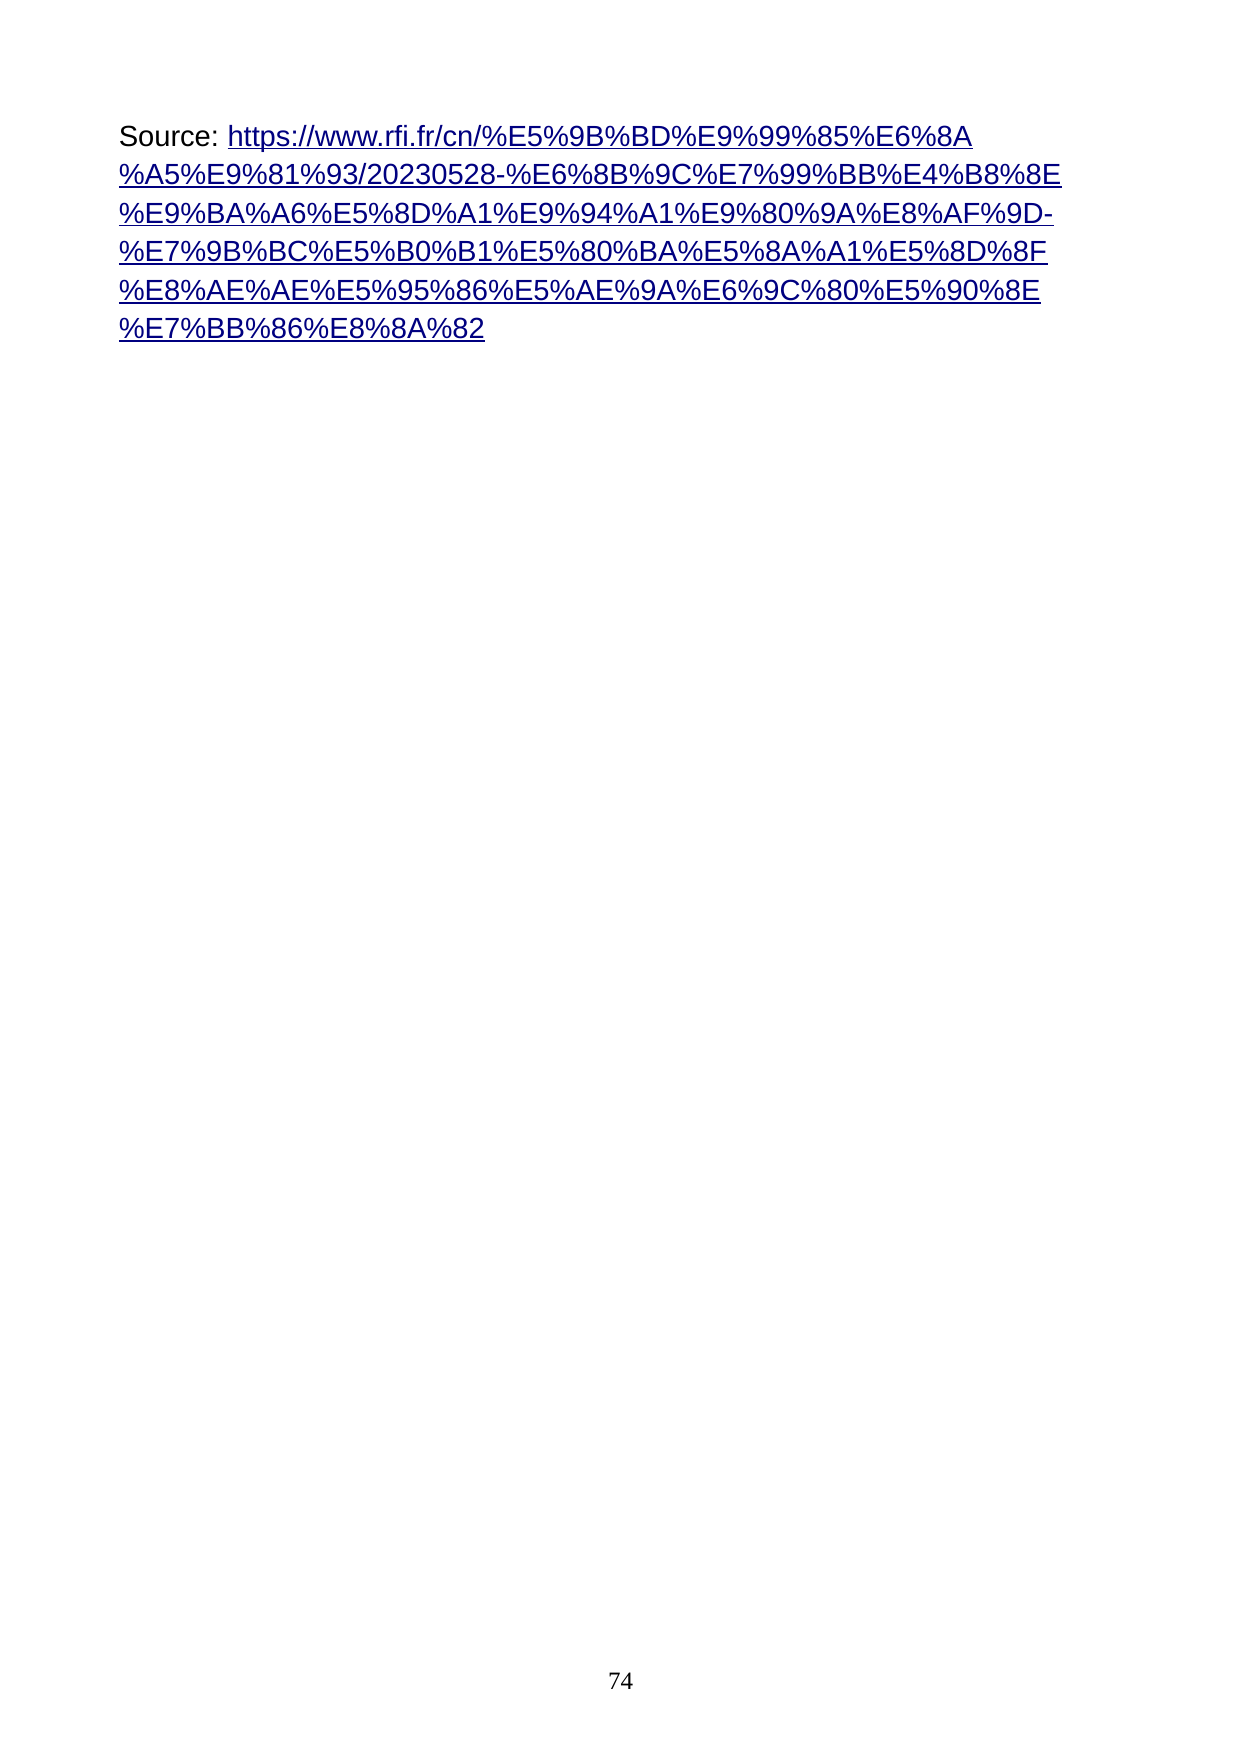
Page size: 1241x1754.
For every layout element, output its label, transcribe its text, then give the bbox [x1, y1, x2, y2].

text Source: https://www.rfi.fr/cn/%E5%9B%BD%E9%99%85%E6%8A%A5%E9%81%93/20230528-%E6%8B%9C%E7%99%BB%E4%B8%8E%E9%BA%A6%E5%8D%A1%E9%94%A1%E9%80%9A%E8%AF%9D-%E7%9B%BC%E5%B0%B1%E5%80%BA%E5%8A%A1%E5%8D%8F%E8%AE%AE%E5%95%86%E5%AE%9A%E6%9C%80%E5%90%8E%E7%BB%86%E8%8A%82 [118, 118, 1122, 345]
